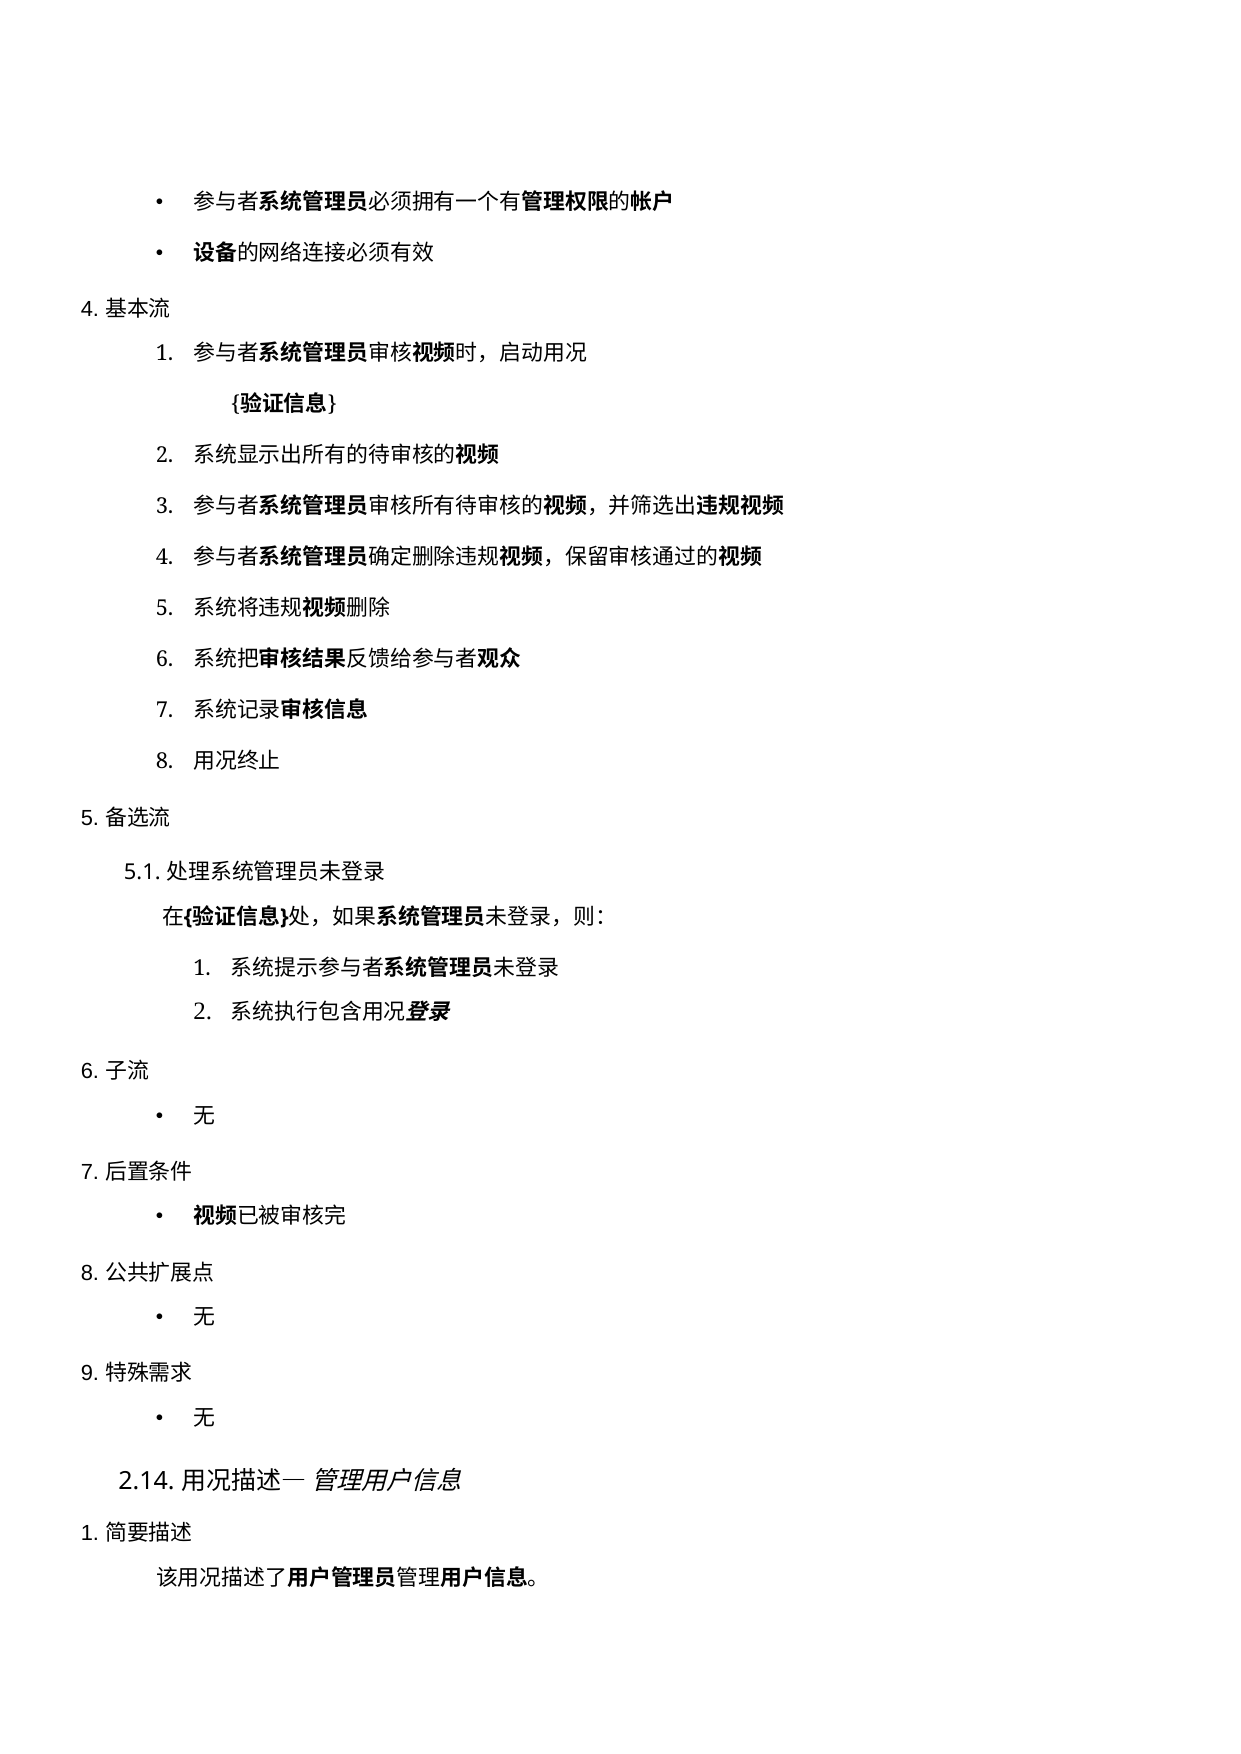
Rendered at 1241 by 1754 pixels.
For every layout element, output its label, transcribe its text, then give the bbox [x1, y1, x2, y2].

list 系统提示参与者系统管理员未登录 [193, 950, 1122, 981]
list 参与者系统管理员必须拥有一个有管理权限的帐户 [156, 184, 1122, 216]
list 无 [156, 1098, 1122, 1129]
list 系统记录审核信息 [156, 692, 1122, 724]
subtitle 公共扩展点 [81, 1254, 1122, 1286]
list 系统显示出所有的待审核的视频 [156, 437, 1122, 469]
list 系统执行包含用况登录 [193, 994, 1122, 1026]
list {验证信息} [193, 386, 1122, 418]
list 设备的网络连接必须有效 [156, 235, 1122, 266]
text 该用况描述了用户管理员管理用户信息。 [156, 1560, 1122, 1591]
text 在{验证信息}处，如果系统管理员未登录，则： [118, 899, 1122, 930]
list 参与者系统管理员审核视频时，启动用况 [156, 335, 1122, 367]
subtitle 处理系统管理员未登录 [118, 854, 1122, 886]
list 用况终止 [156, 743, 1122, 775]
subtitle 简要描述 [81, 1515, 1122, 1547]
subtitle 特殊需求 [81, 1355, 1122, 1387]
list 系统将违规视频删除 [156, 590, 1122, 622]
subtitle 子流 [81, 1053, 1122, 1085]
subtitle 用况描述— 管理用户信息 [118, 1460, 1122, 1496]
list 参与者系统管理员审核所有待审核的视频，并筛选出违规视频 [156, 488, 1122, 520]
list 视频已被审核完 [156, 1198, 1122, 1230]
subtitle 后置条件 [81, 1154, 1122, 1186]
subtitle 备选流 [81, 800, 1122, 832]
list 参与者系统管理员确定删除违规视频，保留审核通过的视频 [156, 539, 1122, 571]
list 无 [156, 1399, 1122, 1431]
list 无 [156, 1299, 1122, 1331]
subtitle 基本流 [81, 291, 1122, 322]
list 系统把审核结果反馈给参与者观众 [156, 641, 1122, 673]
